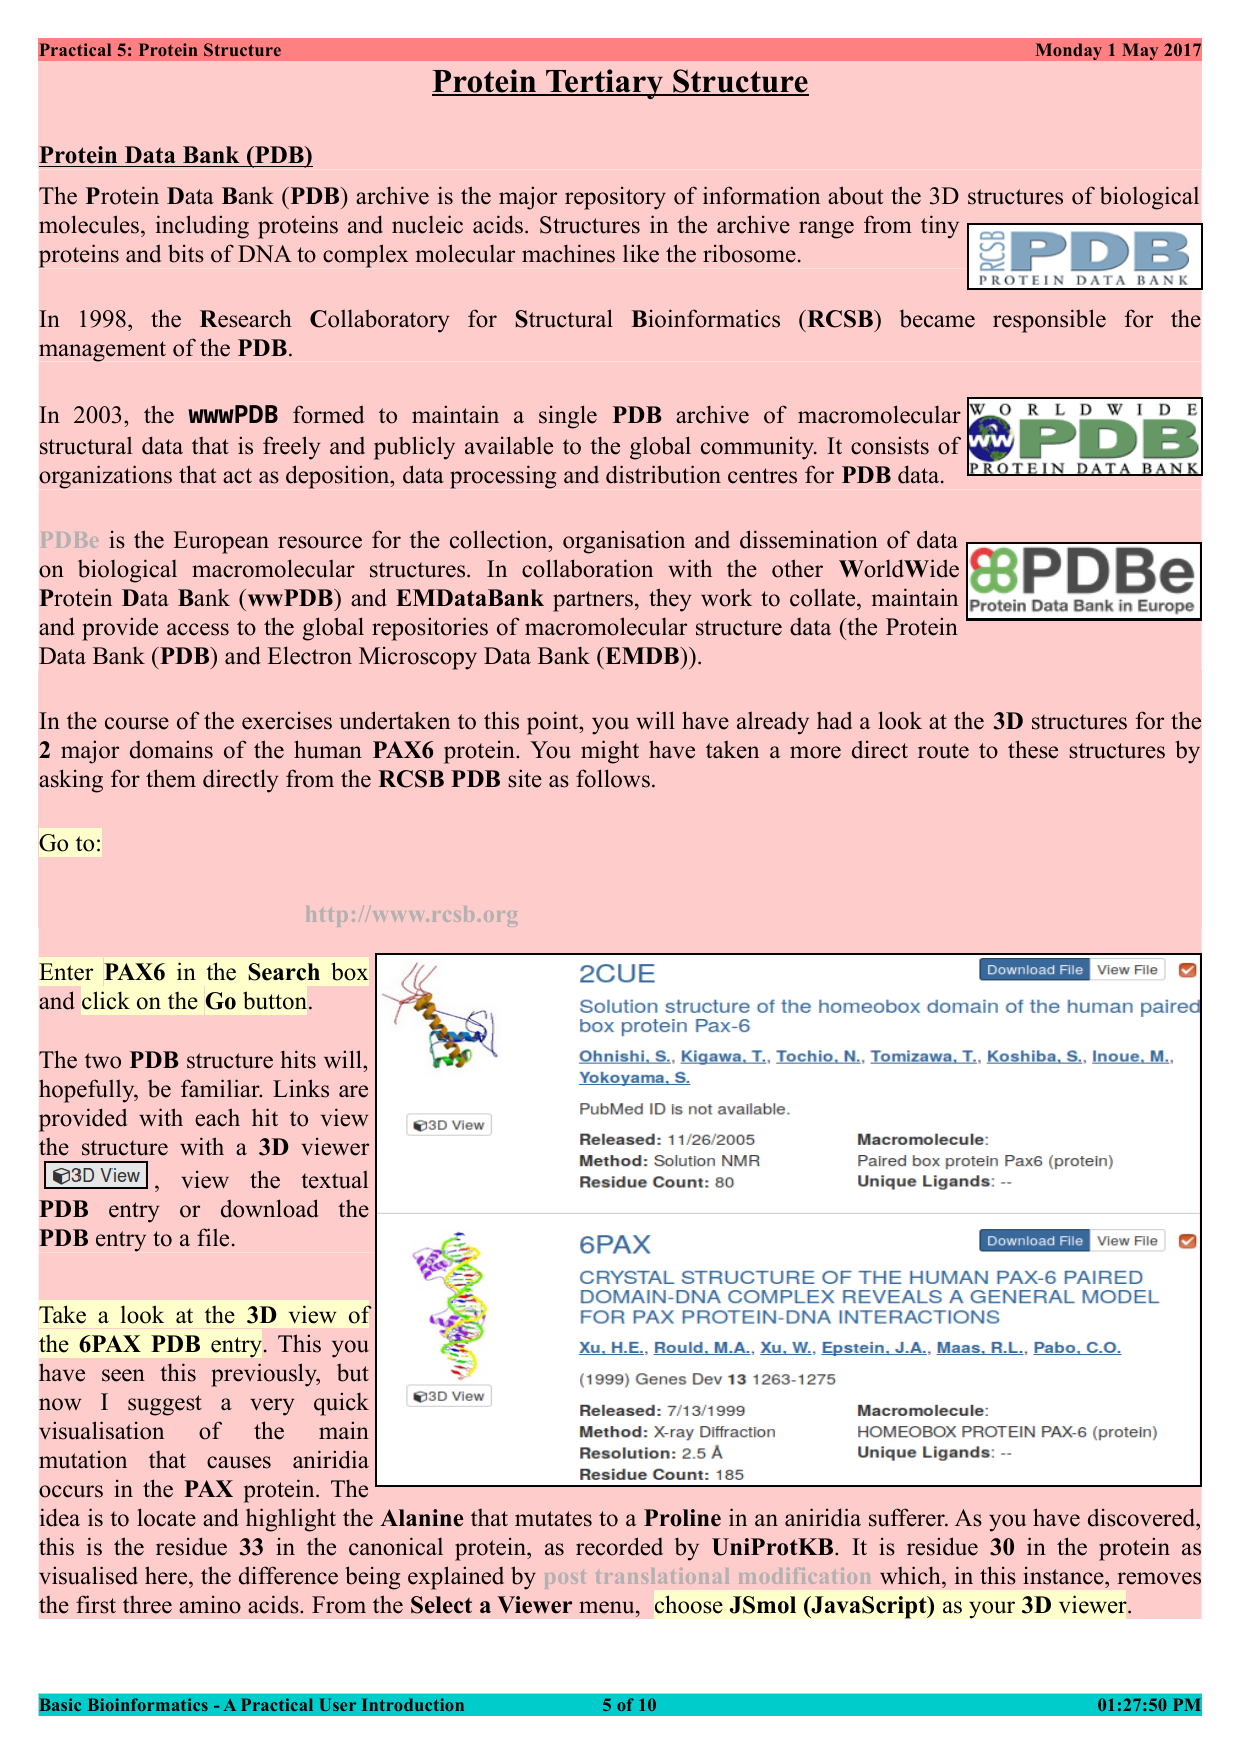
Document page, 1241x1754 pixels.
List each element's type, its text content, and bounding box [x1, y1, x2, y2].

text Enter PAX6 in the Search box and click on the Go button. [38, 957, 375, 1015]
text The Protein Data Bank (PDB) archive is the major repository of information about the 3D structures of biological molecules, including proteins and nucleic acids. Structures in the archive range from tiny proteins and bits of DNA to complex molecular machines like the ribosome. [38, 181, 1202, 268]
picture [969, 225, 1201, 288]
text In 1998, the Research Collaboratory for Structural Bioinformatics (RCSB) became responsible for the management of the PDB. [38, 304, 1202, 362]
text PDBe is the European resource for the collection, organisation and dissemination of data on biological macromolecular structures. In collaboration with the other WorldWide Protein Data Bank (wwPDB) and EMDataBank partners, they work to collate, maintain and provide access to the global repositories of macromolecular structure data (the Protein Data Bank (PDB) and Electron Microscopy Data Bank (EMDB)). [38, 525, 1202, 670]
text Take a look at the 3D view of the 6PAX PDB entry. This you have seen this previously, but now I suggest a very quick visualisation of the main mutation that causes aniridia occurs in the PAX protein. The idea is to locate and highlight the Alanine that mutates to a Proline in an aniridia sufferer. As you have discovered, this is the residue 33 in the canonical protein, as recorded by UniProtKB. It is residue 30 in the protein as visualised here, the difference being explained by post translational modification which, in this instance, removes the first three amino acids. From the Select a Viewer menu, choose JSmol (JavaScript) as your 3D viewer. [38, 1299, 1202, 1619]
picture [46, 1163, 146, 1187]
text The two PDB structure hits will, hopefully, be familiar. Links are provided with each hit to view the structure with a 3D viewer, view the textual PDB entry or download the PDB entry to a file. [38, 1045, 375, 1252]
picture [969, 399, 1201, 474]
picture [377, 955, 1200, 1485]
picture [968, 544, 1200, 618]
text In 2003, the wwwPDB formed to maintain a single PDB archive of macromolecular structural data that is freely and publicly available to the global community. It consists of organizations that act as deposition, data processing and distribution centres for PDB data. [38, 397, 1202, 489]
text In the course of the exercises undertaken to this point, you will have already had a look at the 3D structures for the 2 major domains of the human PAX6 protein. You might have taken a more direct route to these structures by asking for them directly from the RCSB PDB site as follows. [38, 706, 1202, 793]
text http://www.rcsb.org [38, 898, 1202, 928]
text Go to: [38, 828, 1202, 857]
text Protein Data Bank (PDB) [38, 140, 1202, 169]
text Protein Tertiary Structure [38, 61, 1202, 99]
